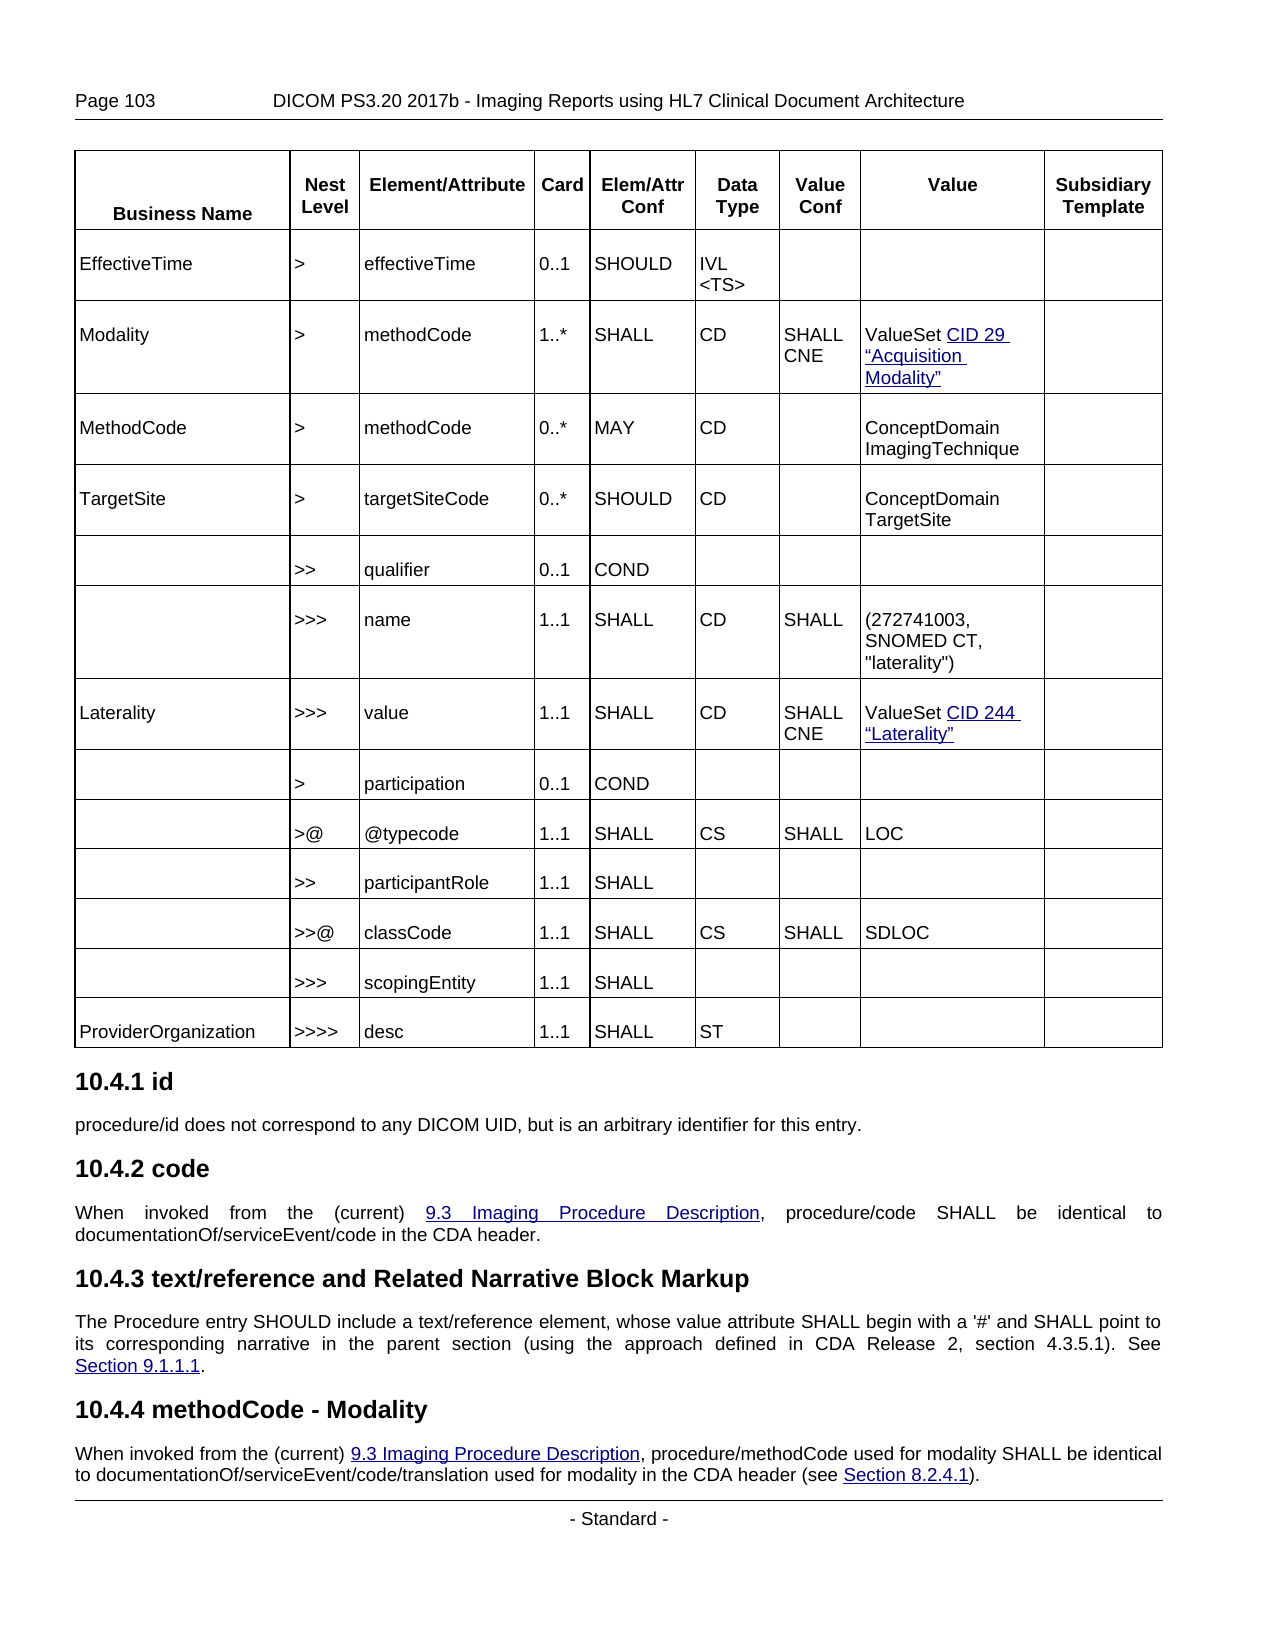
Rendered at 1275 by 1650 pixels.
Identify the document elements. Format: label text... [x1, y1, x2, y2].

table_cell >> [291, 536, 359, 585]
table_cell qualifier [360, 536, 534, 585]
table_cell COND [591, 536, 695, 585]
table_cell [76, 899, 289, 947]
table_header Business Name [76, 151, 289, 228]
table_cell 1..1 [535, 998, 589, 1047]
table_cell scoping​Entity [360, 949, 534, 997]
table_cell [76, 536, 289, 585]
table_cell [696, 949, 779, 997]
table_cell > [291, 301, 359, 392]
table_cell ValueSet CID 29 “Acquisition Modality” [861, 301, 1044, 392]
table_cell CS [696, 899, 779, 947]
table_cell SHALL [780, 899, 860, 947]
table_cell SHALL [591, 849, 695, 898]
table_cell [1045, 301, 1162, 392]
table_header Value Conf [780, 151, 860, 228]
table_cell [861, 998, 1044, 1047]
table_cell 1..* [535, 301, 589, 392]
table_cell name [360, 586, 534, 677]
table_header Data Type [696, 151, 779, 228]
table_header Subsidiary Template [1045, 151, 1162, 228]
table_cell SHALL [780, 586, 860, 677]
table_cell 1..1 [535, 679, 589, 749]
table_cell [780, 750, 860, 798]
table_cell 0..* [535, 394, 589, 464]
table_header Element/​Attribute [360, 151, 534, 228]
table_cell SHALL [591, 586, 695, 677]
text 10.4.2 code [75, 1154, 1162, 1183]
table_cell [780, 849, 860, 898]
table_cell SHALL [591, 998, 695, 1047]
table_cell > [291, 750, 359, 798]
table_cell [861, 750, 1044, 798]
table_cell 1..1 [535, 949, 589, 997]
table_cell [780, 998, 860, 1047]
table_cell [780, 949, 860, 997]
table_cell Provider​Organization [76, 998, 289, 1047]
table_cell CD [696, 586, 779, 677]
table_cell CD [696, 394, 779, 464]
table_cell [1045, 899, 1162, 947]
table_cell [1045, 536, 1162, 585]
table_cell SHALL [591, 301, 695, 392]
table_cell >>>> [291, 998, 359, 1047]
table_cell [76, 800, 289, 848]
table_cell participant​Role [360, 849, 534, 898]
table_cell ST [696, 998, 779, 1047]
table_cell [696, 849, 779, 898]
table_cell [1045, 394, 1162, 464]
table_cell class​Code [360, 899, 534, 947]
table_cell >> [291, 849, 359, 898]
table_cell [1045, 465, 1162, 535]
table_cell Method​Code [76, 394, 289, 464]
table_cell SDLOC [861, 899, 1044, 947]
table_cell 0..1 [535, 536, 589, 585]
table_cell [76, 849, 289, 898]
text When invoked from the (current) 9.3 Imaging Procedure Description, procedure/code SHALL be identical to documentationOf/serviceEvent/code in the CDA header. [75, 1202, 1162, 1245]
table_cell method​Code [360, 301, 534, 392]
table_cell [780, 465, 860, 535]
table_cell [861, 849, 1044, 898]
table_header Elem/Attr Conf [591, 151, 695, 228]
table_cell Target​Site [76, 465, 289, 535]
table_cell Effective​Time [76, 230, 289, 300]
table_cell ValueSet CID 244 “Laterality” [861, 679, 1044, 749]
table_cell [780, 230, 860, 300]
text procedure/id does not correspond to any DICOM UID, but is an arbitrary identifier for this entry. [75, 1114, 1162, 1136]
table_header Value [861, 151, 1044, 228]
table_cell 1..1 [535, 849, 589, 898]
table_cell [76, 949, 289, 997]
table_cell [696, 750, 779, 798]
table_cell Concept​Domain ImagingTechnique [861, 394, 1044, 464]
table_cell [1045, 800, 1162, 848]
table_cell [1045, 998, 1162, 1047]
table_cell SHALL [591, 899, 695, 947]
table_cell 0..* [535, 465, 589, 535]
table_cell [780, 536, 860, 585]
table_cell SHALL [780, 800, 860, 848]
table_cell [1045, 230, 1162, 300]
table_cell 0..1 [535, 750, 589, 798]
table_cell MAY [591, 394, 695, 464]
table_header Nest Level [291, 151, 359, 228]
table_cell [1045, 679, 1162, 749]
table_cell SHALL CNE [780, 679, 860, 749]
table_cell CD [696, 465, 779, 535]
table_cell CD [696, 679, 779, 749]
text When invoked from the (current) 9.3 Imaging Procedure Description, procedure/methodCode used for modality SHALL be identical to documentationOf/serviceEvent/code/translation used for modality in the CDA header (see Section 8.2.4.1). [75, 1442, 1162, 1485]
table_cell (272741003, SNOMED CT, "laterality") [861, 586, 1044, 677]
table_cell CS [696, 800, 779, 848]
table_cell [76, 750, 289, 798]
table_cell effective​Time [360, 230, 534, 300]
table_cell >@ [291, 800, 359, 848]
text 10.4.3 text/reference and Related Narrative Block Markup [75, 1264, 1162, 1293]
table_cell >>> [291, 949, 359, 997]
table_cell > [291, 465, 359, 535]
table_cell Laterality [76, 679, 289, 749]
text The Procedure entry SHOULD include a text/reference element, whose value attribute SHALL begin with a '#' and SHALL point to its corresponding narrative in the parent section (using the approach defined in CDA Release 2, section 4.3.5.1). See Section 9.1.1.1. [75, 1311, 1162, 1376]
table_cell >>@ [291, 899, 359, 947]
table_cell SHALL CNE [780, 301, 860, 392]
table_cell value [360, 679, 534, 749]
table_cell [861, 949, 1044, 997]
table_cell SHALL [591, 949, 695, 997]
table_cell @typecode [360, 800, 534, 848]
table_cell [696, 536, 779, 585]
table_cell 0..1 [535, 230, 589, 300]
table_cell Concept​Domain TargetSite [861, 465, 1044, 535]
table_cell > [291, 394, 359, 464]
table_cell method​Code [360, 394, 534, 464]
text 10.4.1 id [75, 1067, 1162, 1095]
table_cell SHOULD [591, 230, 695, 300]
table_cell [1045, 750, 1162, 798]
table_header Card [535, 151, 589, 228]
table_cell [861, 230, 1044, 300]
table_cell desc [360, 998, 534, 1047]
table_cell participation [360, 750, 534, 798]
table_cell >>> [291, 586, 359, 677]
table_cell target​Site​Code [360, 465, 534, 535]
table_cell [1045, 849, 1162, 898]
table_cell SHALL [591, 679, 695, 749]
table_cell 1..1 [535, 899, 589, 947]
table_cell [1045, 586, 1162, 677]
table_cell Modality [76, 301, 289, 392]
table_cell 1..1 [535, 800, 589, 848]
table_cell SHALL [591, 800, 695, 848]
table_cell LOC [861, 800, 1044, 848]
table_cell [861, 536, 1044, 585]
table_cell IVL <TS> [696, 230, 779, 300]
text 10.4.4 methodCode - Modality [75, 1395, 1162, 1423]
table_cell 1..1 [535, 586, 589, 677]
table_cell SHOULD [591, 465, 695, 535]
table_cell CD [696, 301, 779, 392]
table_cell [1045, 949, 1162, 997]
table_cell > [291, 230, 359, 300]
table_cell [76, 586, 289, 677]
table_cell >>> [291, 679, 359, 749]
table_cell COND [591, 750, 695, 798]
table_cell [780, 394, 860, 464]
